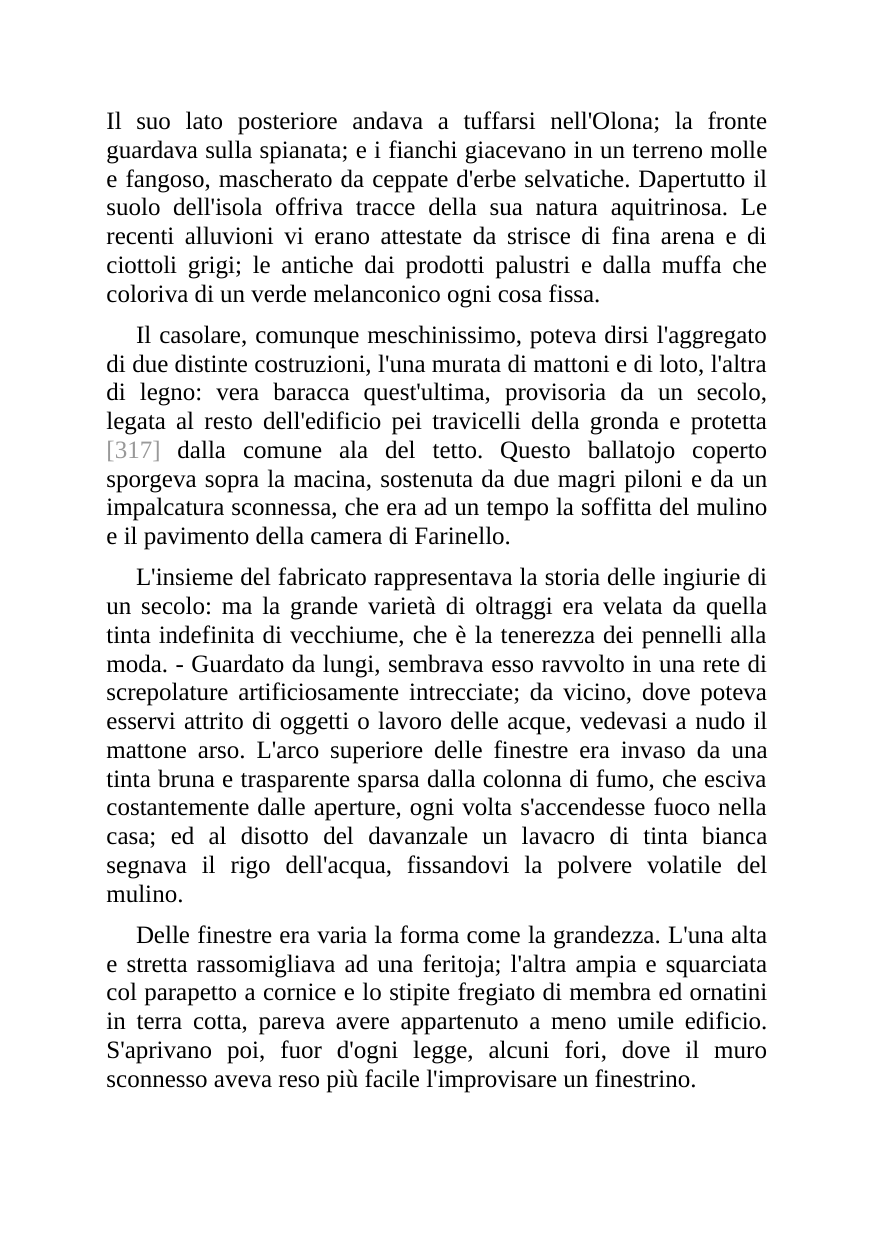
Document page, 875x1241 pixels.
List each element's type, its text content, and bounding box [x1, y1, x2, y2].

text Il casolare, comunque meschinissimo, poteva dirsi l'aggregato di due distinte costruzioni, l'una murata di mattoni e di loto, l'altra di legno: vera baracca quest'ultima, provisoria da un secolo, legata al resto dell'edificio pei travicelli della gronda e protetta [317] dalla comune ala del tetto. Questo ballatojo coperto sporgeva sopra la macina, sostenuta da due magri piloni e da un impalcatura sconnessa, che era ad un tempo la soffitta del mulino e il pavimento della camera di Farinello. [106, 320, 768, 550]
text Il suo lato posteriore andava a tuffarsi nell'Olona; la fronte guardava sulla spianata; e i fianchi giacevano in un terreno molle e fangoso, mascherato da ceppate d'erbe selvatiche. Dapertutto il suolo dell'isola offriva tracce della sua natura aquitrinosa. Le recenti alluvioni vi erano attestate da strisce di fina arena e di ciottoli grigi; le antiche dai prodotti palustri e dalla muffa che coloriva di un verde melanconico ogni cosa fissa. [106, 106, 768, 307]
text Delle finestre era varia la forma come la grandezza. L'una alta e stretta rassomigliava ad una feritoja; l'altra ampia e squarciata col parapetto a cornice e lo stipite fregiato di membra ed ornatini in terra cotta, pareva avere appartenuto a meno umile edificio. S'aprivano poi, fuor d'ogni legge, alcuni fori, dove il muro sconnesso aveva reso più facile l'improvisare un finestrino. [106, 920, 768, 1092]
text L'insieme del fabricato rappresentava la storia delle ingiurie di un secolo: ma la grande varietà di oltraggi era velata da quella tinta indefinita di vecchiume, che è la tenerezza dei pennelli alla moda. - Guardato da lungi, sembrava esso ravvolto in una rete di screpolature artificiosamente intrecciate; da vicino, dove poteva esservi attrito di oggetti o lavoro delle acque, vedevasi a nudo il mattone arso. L'arco superiore delle finestre era invaso da una tinta bruna e trasparente sparsa dalla colonna di fumo, che esciva costantemente dalle aperture, ogni volta s'accendesse fuoco nella casa; ed al disotto del davanzale un lavacro di tinta bianca segnava il rigo dell'acqua, fissandovi la polvere volatile del mulino. [106, 562, 768, 907]
